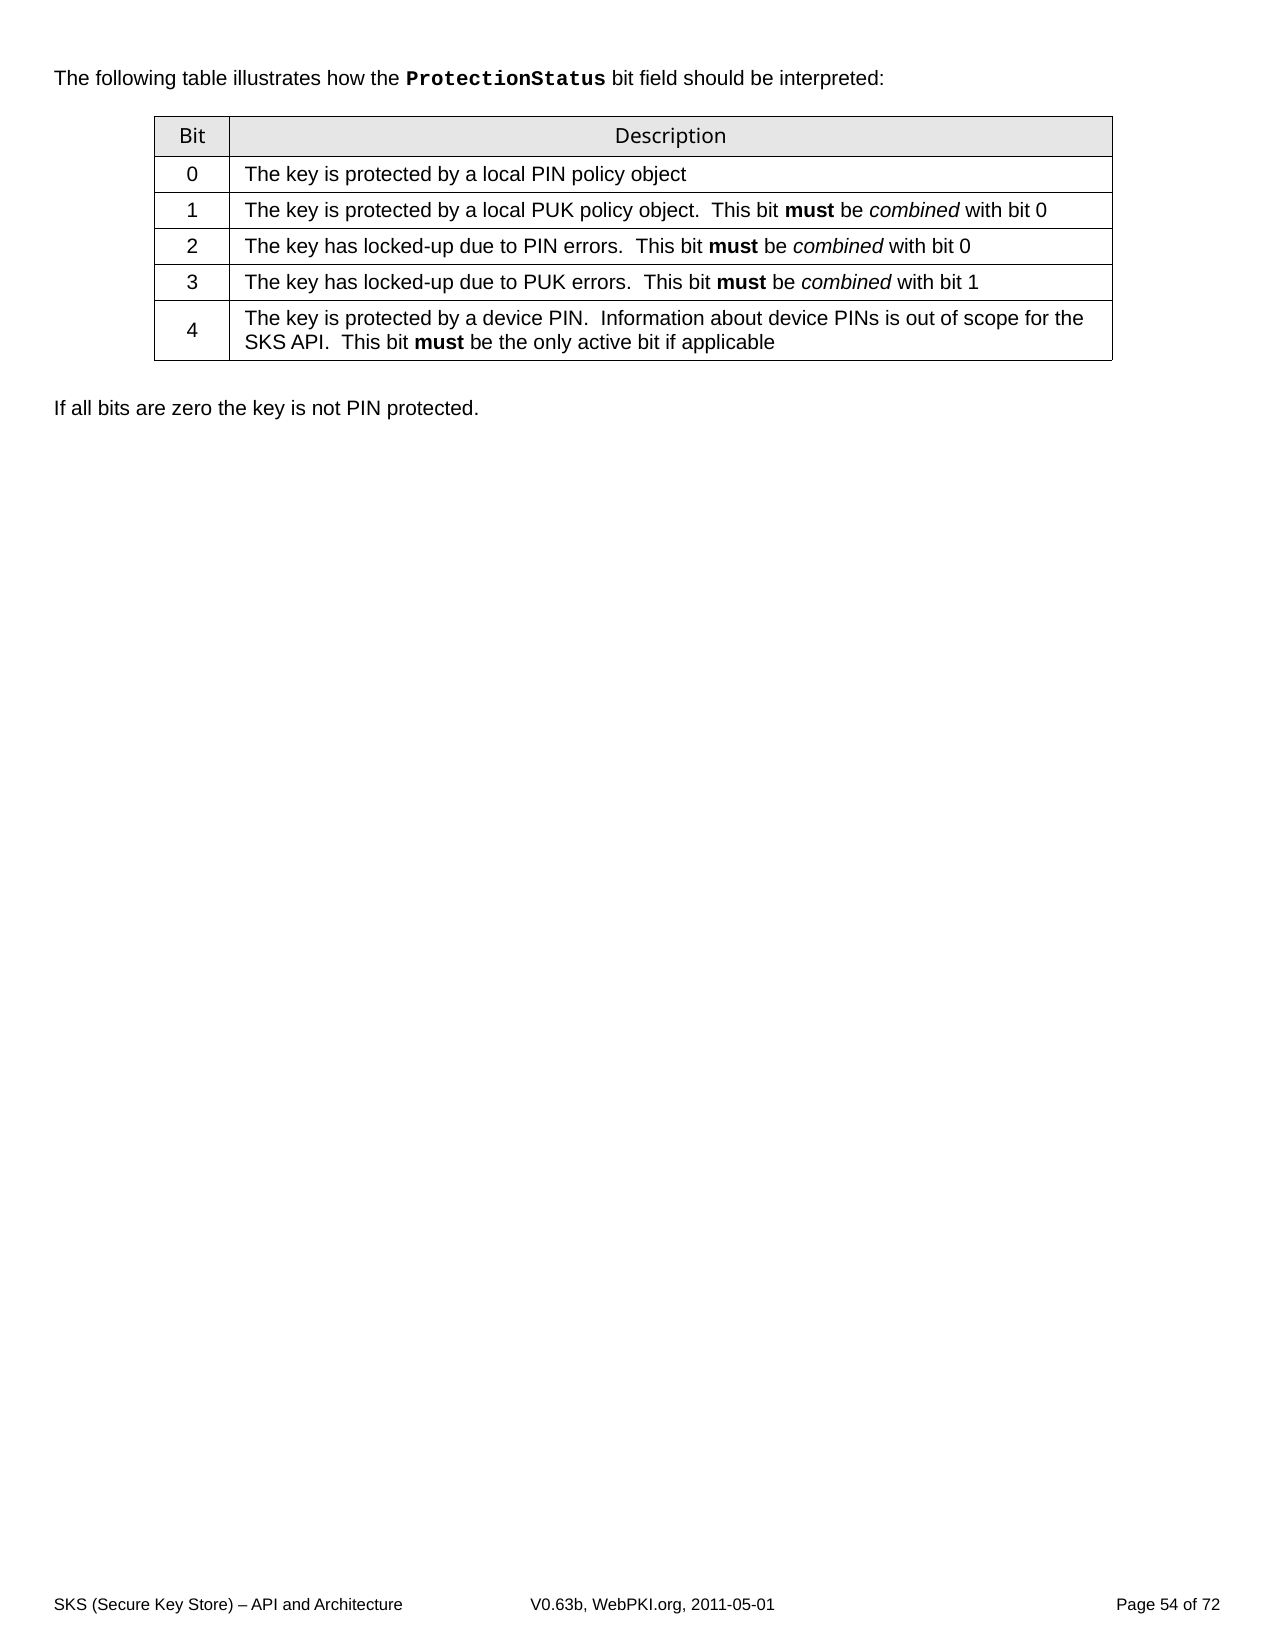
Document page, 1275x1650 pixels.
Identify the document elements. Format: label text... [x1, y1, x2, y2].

table_cell 3 [155, 265, 229, 300]
table_cell 2 [155, 229, 229, 264]
table_cell The key has locked-up due to PUK errors. This bit must be combined with bit 1 [230, 265, 1112, 300]
table_cell The key has locked-up due to PIN errors. This bit must be combined with bit 0 [230, 229, 1112, 264]
table_cell 4 [155, 301, 229, 359]
table_header Description [230, 117, 1112, 156]
table_cell The key is protected by a local PUK policy object. This bit must be combined with bit 0 [230, 193, 1112, 228]
table_cell 0 [155, 157, 229, 192]
text The following table illustrates how the ProtectionStatus bit field should be interpreted: [54, 66, 1221, 116]
table_header Bit [155, 117, 229, 156]
text If all bits are zero the key is not PIN protected. [54, 395, 1221, 419]
table_cell The key is protected by a device PIN. Information about device PINs is out of scope for the SKS API. This bit must be the only active bit if applicable [230, 301, 1112, 359]
table_cell The key is protected by a local PIN policy object [230, 157, 1112, 192]
table_cell 1 [155, 193, 229, 228]
